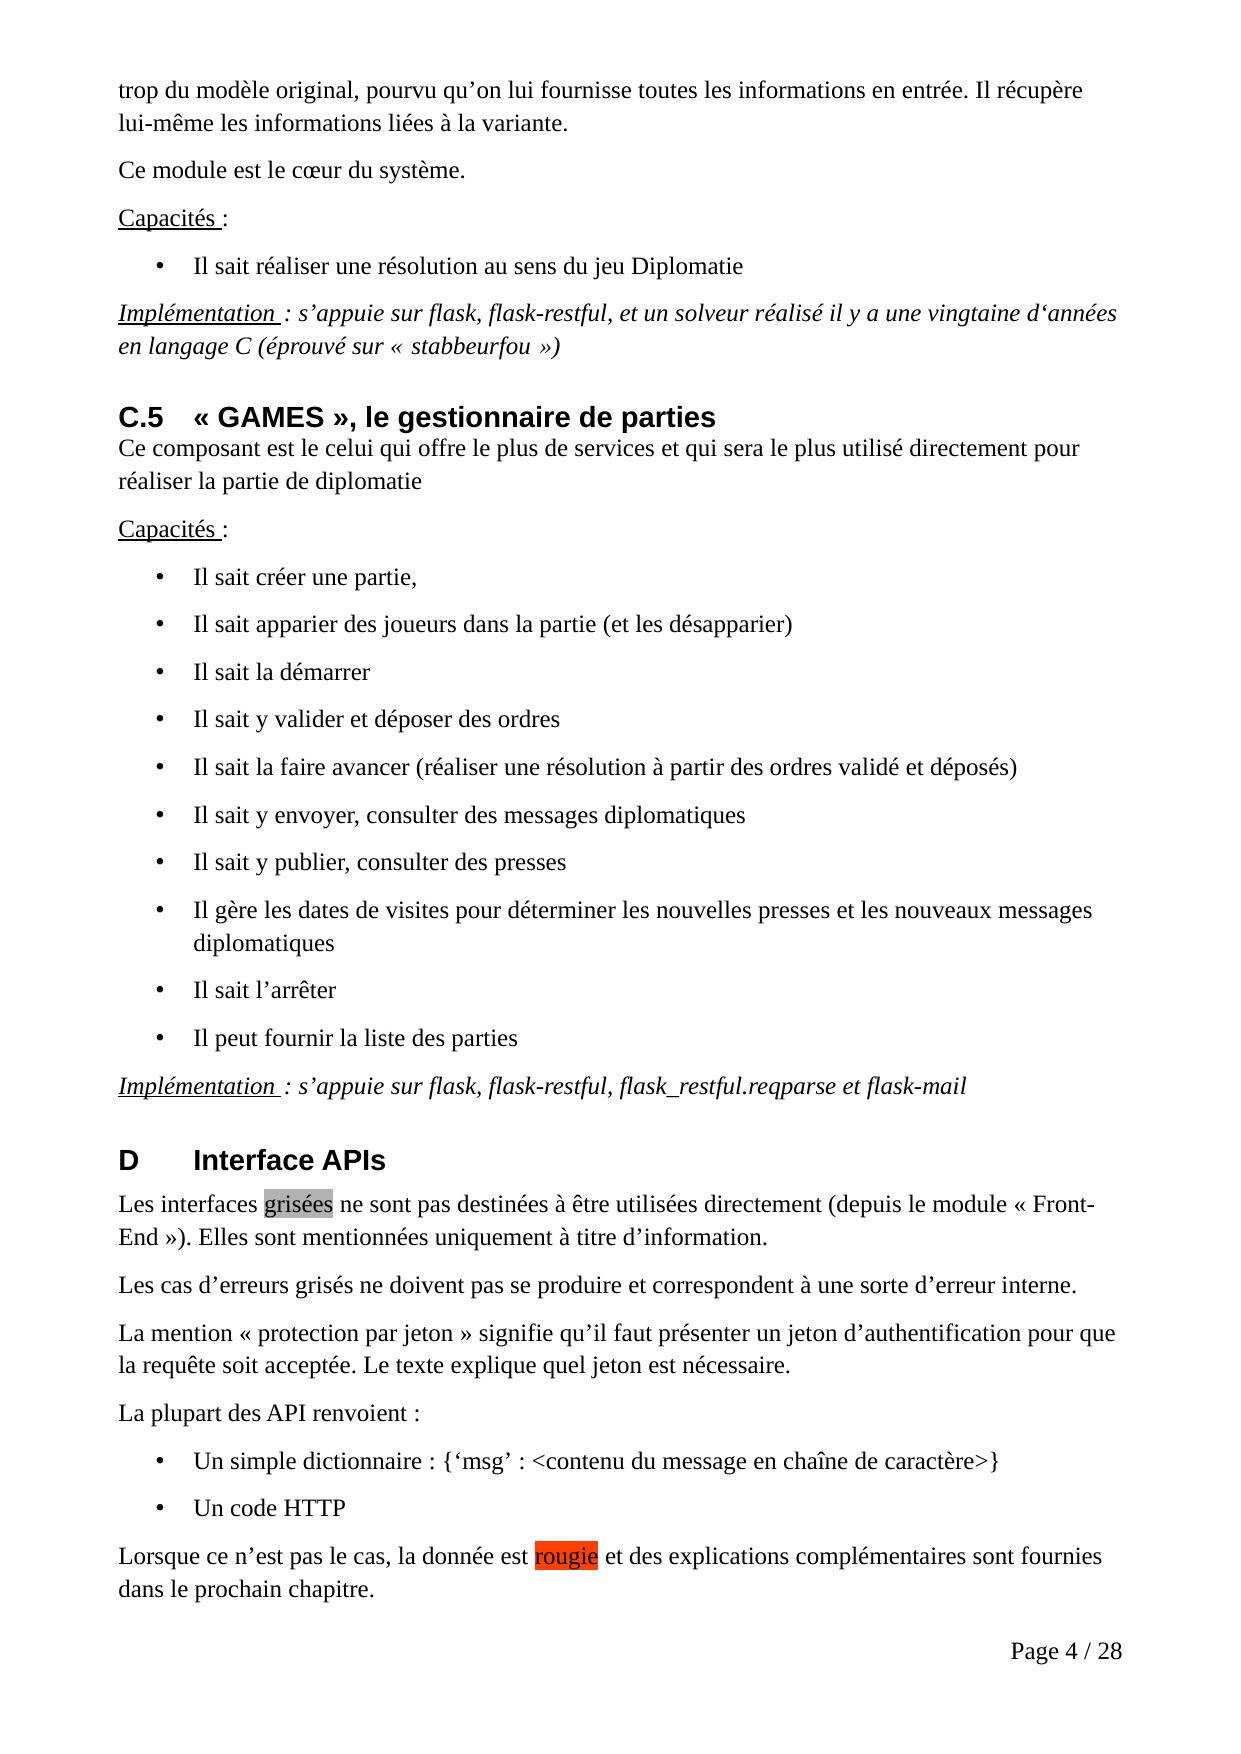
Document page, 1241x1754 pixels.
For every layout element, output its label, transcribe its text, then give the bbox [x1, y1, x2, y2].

text La mention « protection par jeton » signifie qu’il faut présenter un jeton d’authentification pour que la requête soit acceptée. Le texte explique quel jeton est nécessaire. [118, 1318, 1122, 1379]
text Implémentation : s’appuie sur flask, flask-restful, flask_restful.reqparse et flask-mail [118, 1071, 1122, 1099]
list Il peut fournir la liste des parties [156, 1023, 1122, 1052]
subtitle « GAMES », le gestionnaire de parties [118, 400, 1122, 433]
text trop du modèle original, pourvu qu’on lui fournisse toutes les informations en entrée. Il récupère lui-même les informations liées à la variante. [118, 75, 1122, 137]
list Un simple dictionnaire : {‘msg’ : <contenu du message en chaîne de caractère>} [156, 1446, 1122, 1474]
list Il sait y valider et déposer des ordres [156, 704, 1122, 733]
list Il sait la démarrer [156, 657, 1122, 686]
text Les cas d’erreurs grisés ne doivent pas se produire et correspondent à une sorte d’erreur interne. [118, 1270, 1122, 1299]
text Les interfaces grisées ne sont pas destinées à être utilisées directement (depuis le module « Front-End »). Elles sont mentionnées uniquement à titre d’information. [118, 1189, 1122, 1251]
text Lorsque ce n’est pas le cas, la donnée est rougie et des explications complémentaires sont fournies dans le prochain chapitre. [118, 1541, 1122, 1603]
list Il sait y publier, consulter des presses [156, 847, 1122, 876]
subtitle Interface APIs [118, 1143, 1122, 1177]
text Capacités : [118, 514, 1122, 543]
text La plupart des API renvoient : [118, 1398, 1122, 1427]
list Il gère les dates de visites pour déterminer les nouvelles presses et les nouveaux messages diplomatiques [156, 895, 1122, 957]
text Ce module est le cœur du système. [118, 156, 1122, 184]
list Un code HTTP [156, 1493, 1122, 1522]
text Capacités : [118, 203, 1122, 232]
list Il sait apparier des joueurs dans la partie (et les désapparier) [156, 609, 1122, 638]
list Il sait y envoyer, consulter des messages diplomatiques [156, 800, 1122, 828]
list Il sait réaliser une résolution au sens du jeu Diplomatie [156, 251, 1122, 279]
text Implémentation : s’appuie sur flask, flask-restful, et un solveur réalisé il y a une vingtaine d‘années en langage C (éprouvé sur « stabbeurfou ») [118, 298, 1122, 360]
list Il sait l’arrêter [156, 976, 1122, 1004]
text Ce composant est le celui qui offre le plus de services et qui sera le plus utilisé directement pour réaliser la partie de diplomatie [118, 433, 1122, 495]
list Il sait créer une partie, [156, 562, 1122, 590]
list Il sait la faire avancer (réaliser une résolution à partir des ordres validé et déposés) [156, 752, 1122, 781]
